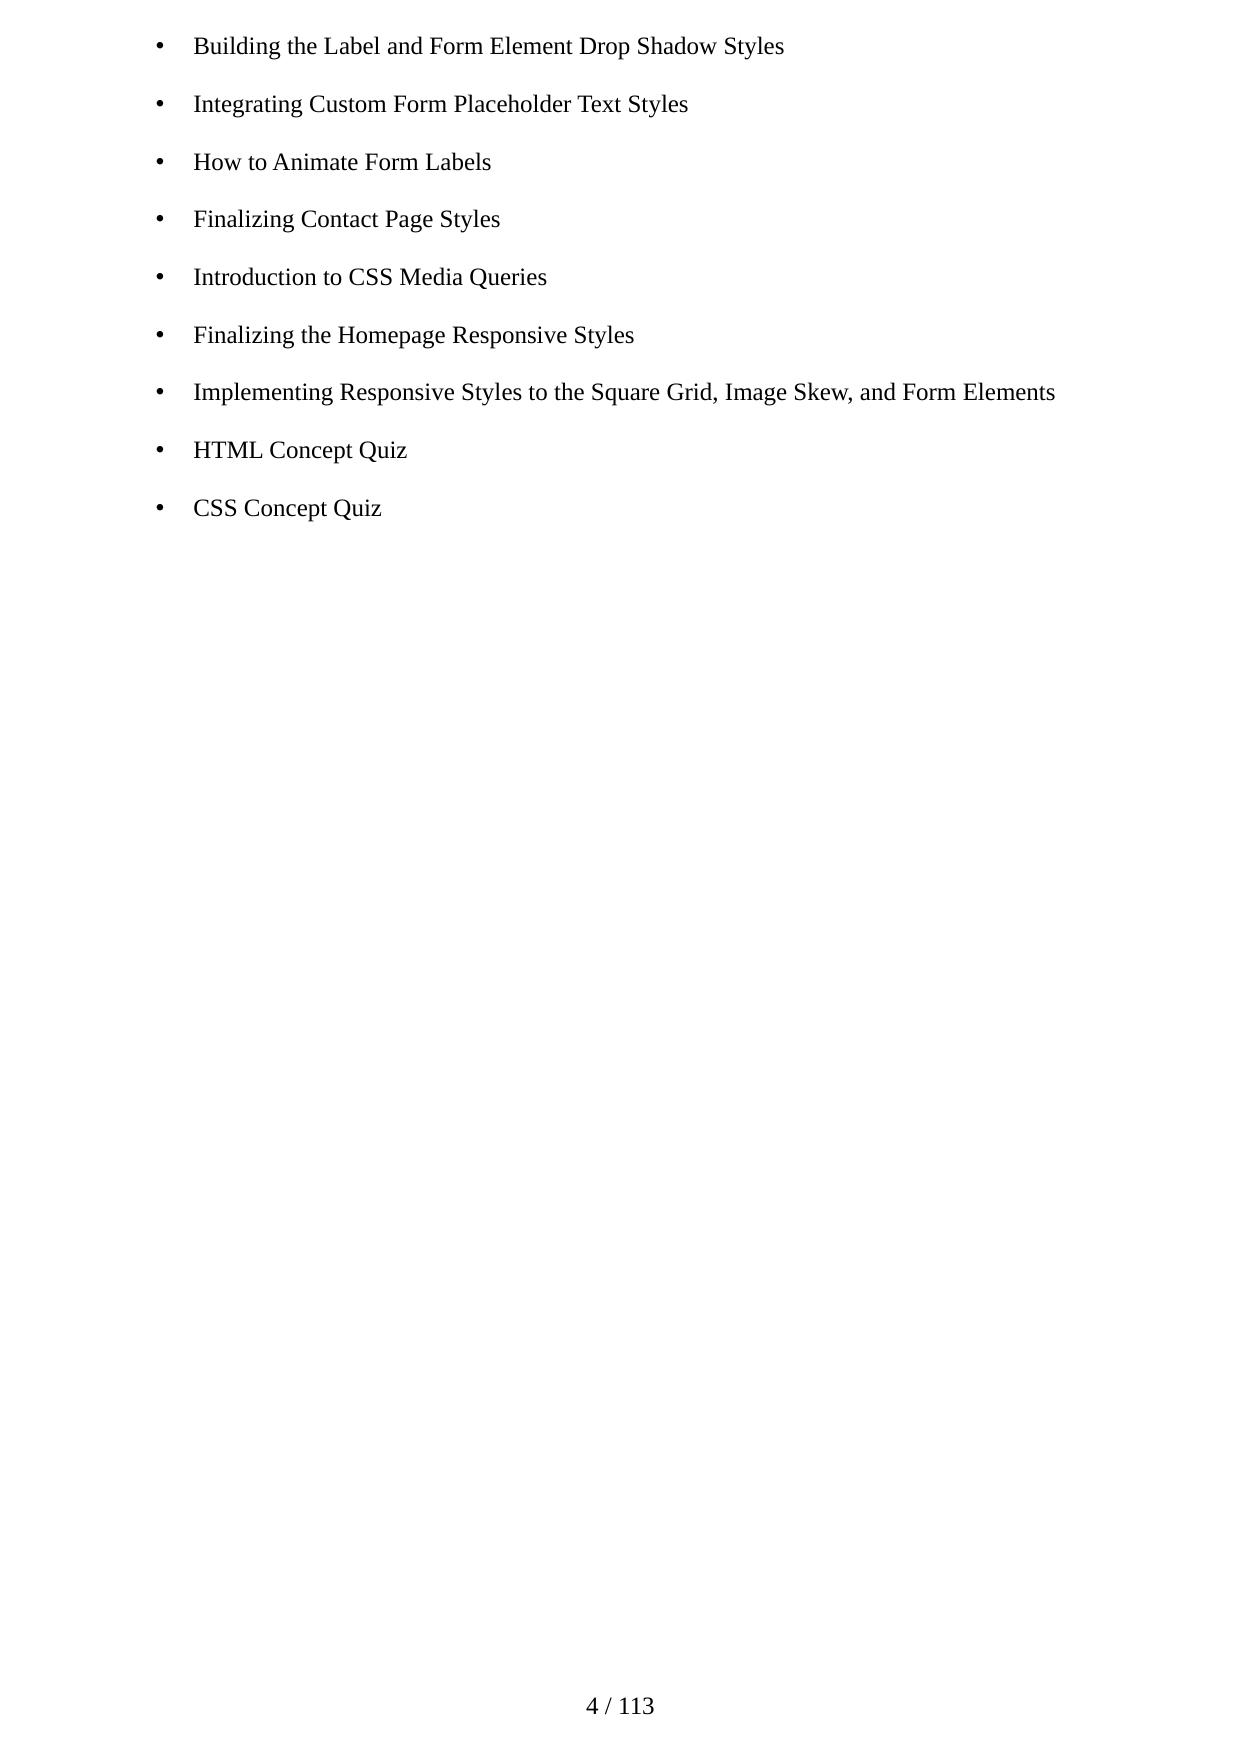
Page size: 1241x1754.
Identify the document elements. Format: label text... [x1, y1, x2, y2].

list HTML Concept Quiz [156, 435, 1122, 464]
list Finalizing Contact Page Styles [156, 204, 1122, 233]
list Integrating Custom Form Placeholder Text Styles [156, 89, 1122, 118]
list Introduction to CSS Media Queries [156, 262, 1122, 291]
list Finalizing the Homepage Responsive Styles [156, 320, 1122, 348]
list Implementing Responsive Styles to the Square Grid, Image Skew, and Form Elements [156, 377, 1122, 406]
list Building the Label and Form Element Drop Shadow Styles [156, 31, 1122, 60]
list CSS Concept Quiz [156, 493, 1122, 522]
list How to Animate Form Labels [156, 147, 1122, 175]
